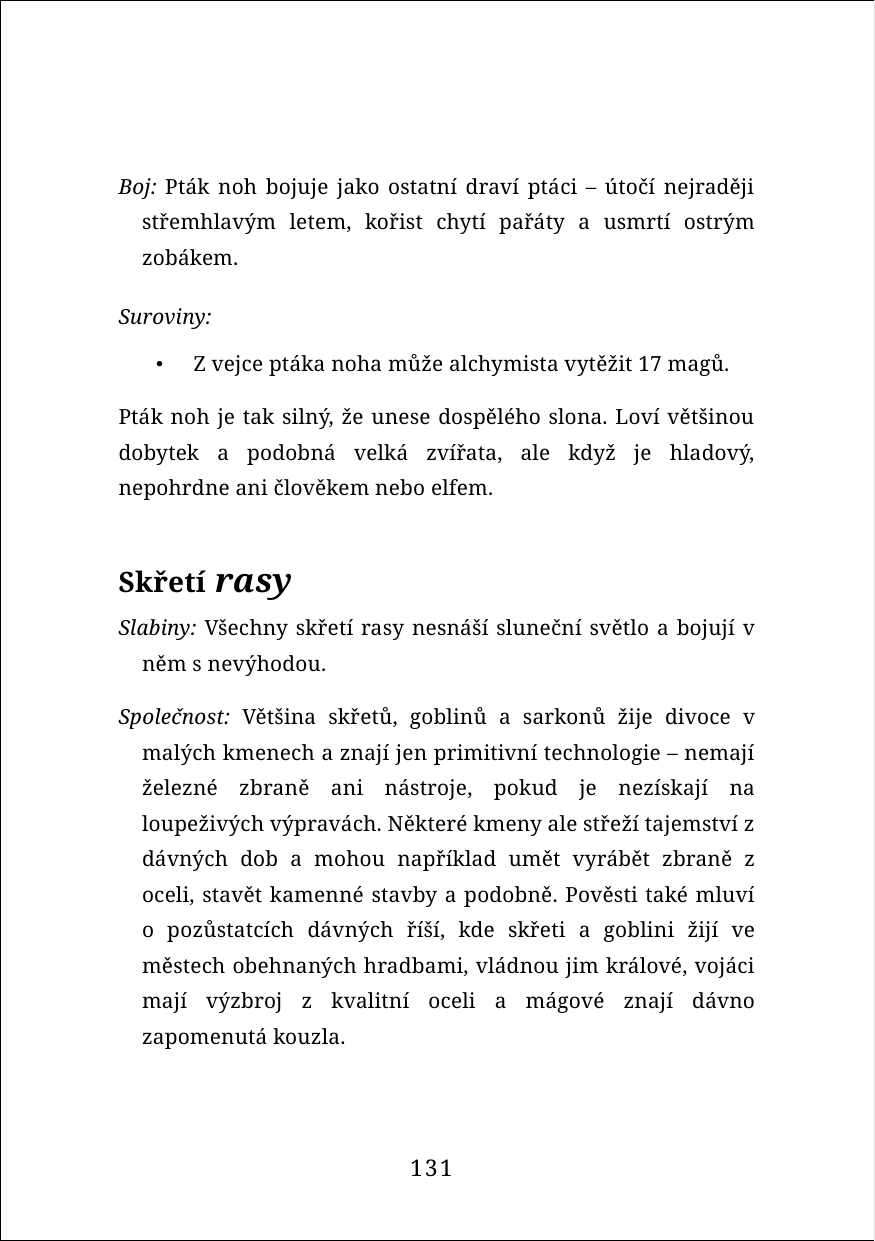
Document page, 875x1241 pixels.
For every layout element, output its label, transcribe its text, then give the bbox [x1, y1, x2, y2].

text Pták noh je tak silný, že unese dospělého slona. Loví většinou dobytek a podobná velká zvířata, ale když je hladový, nepohrdne ani člověkem nebo elfem. [118, 402, 756, 502]
text Slabiny: Všechny skřetí rasy nesnáší sluneční světlo a bojují v něm s nevýhodou. [118, 613, 756, 677]
text Suroviny: [118, 302, 756, 330]
text Boj: Pták noh bojuje jako ostatní draví ptáci – útočí nejraději střemhlavým letem, kořist chytí pařáty a usmrtí ostrým zobákem. [118, 172, 756, 271]
text Společnost: Většina skřetů, goblinů a sarkonů žije divoce v malých kmenech a znají jen primitivní technologie – nemají železné zbraně ani nástroje, pokud je nezískají na loupeživých výpravách. Některé kmeny ale střeží tajemství z dávných dob a mohou například umět vyrábět zbraně z oceli, stavět kamenné stavby a podobně. Pověsti také mluví o pozůstatcích dávných říší, kde skřeti a goblini žijí ve městech obehnaných hradbami, vládnou jim králové, vojáci mají výzbroj z kvalitní oceli a mágové znají dávno zapomenutá kouzla. [118, 702, 756, 1050]
list Z vejce ptáka noha může alchymista vytěžit 17 magů. [156, 349, 756, 378]
subtitle Skřetí rasy [118, 556, 756, 602]
